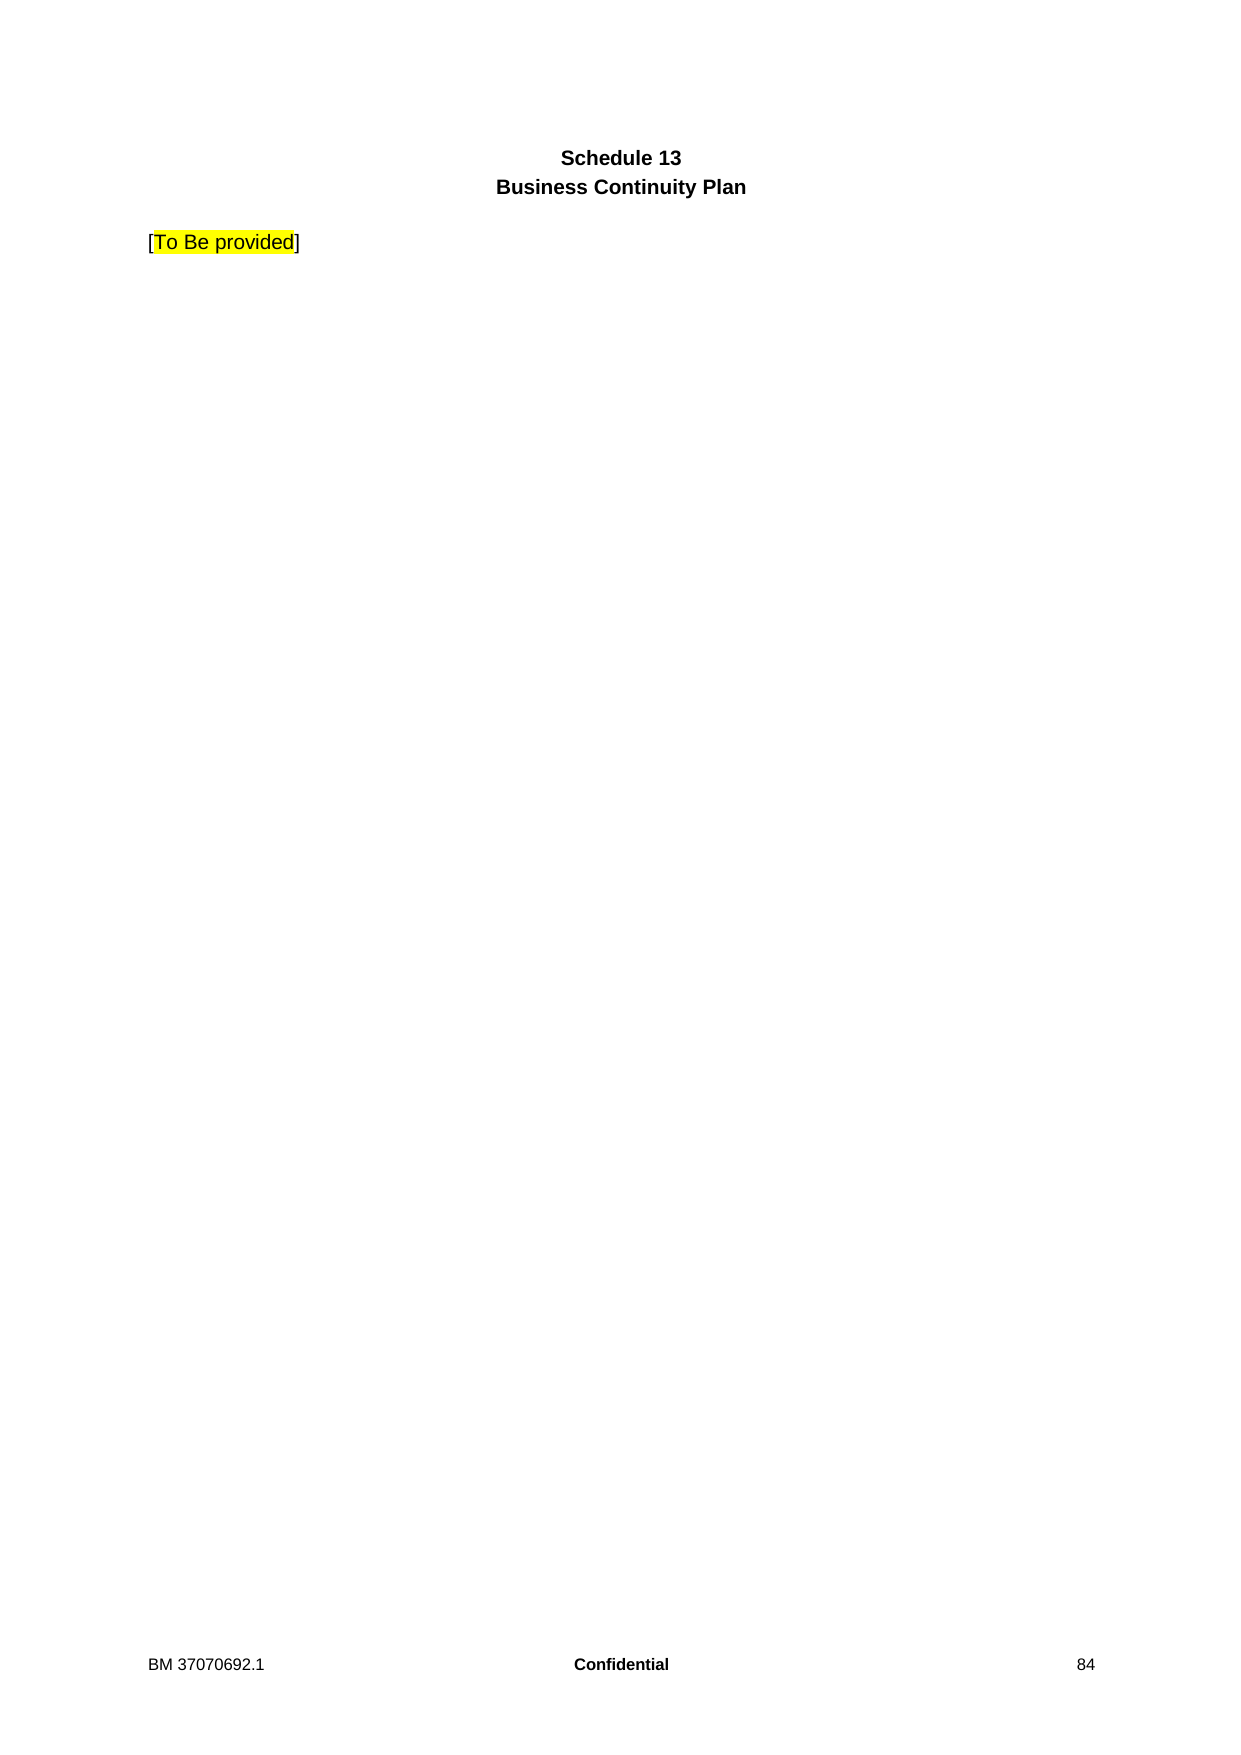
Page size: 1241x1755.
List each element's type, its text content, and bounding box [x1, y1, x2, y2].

text [To Be provided] [148, 230, 1107, 254]
subtitle Schedule 13 Business Continuity Plan [496, 145, 767, 199]
